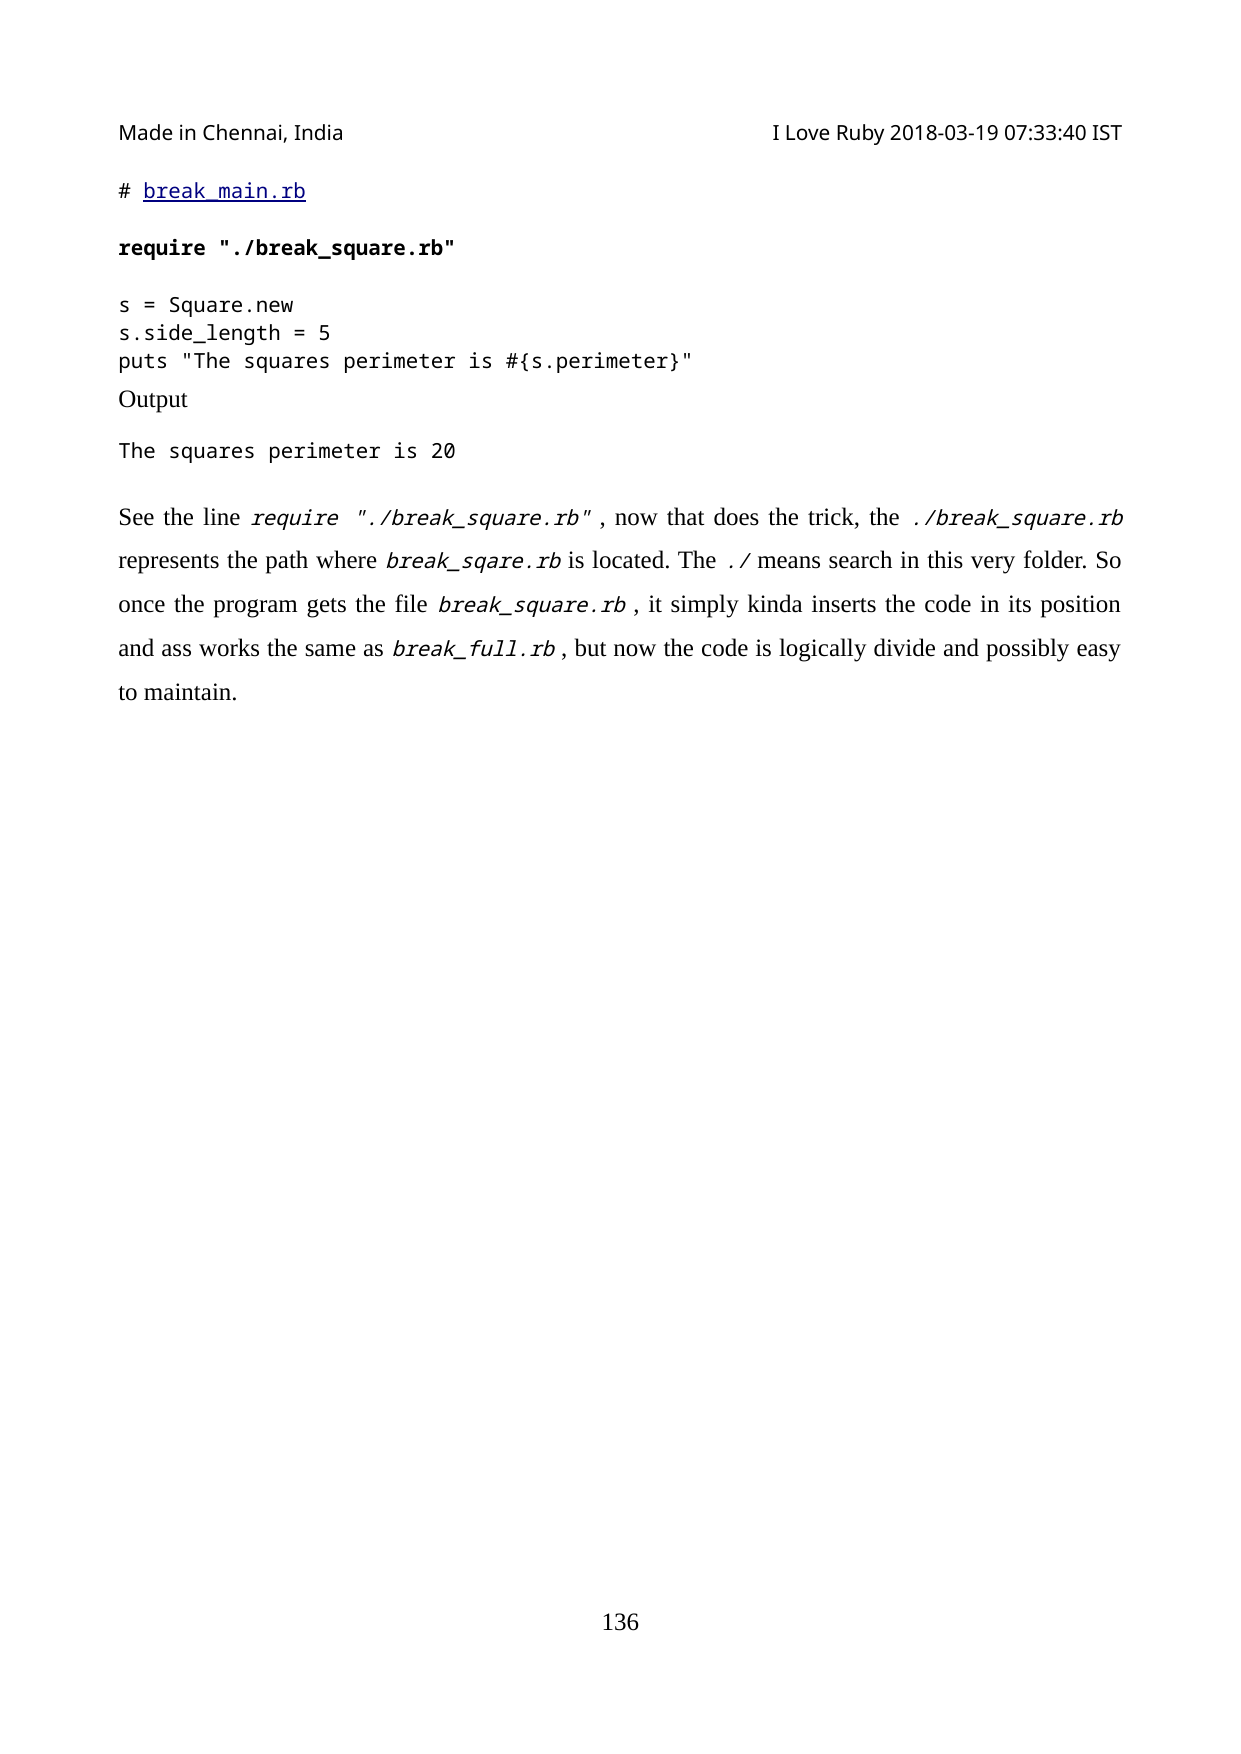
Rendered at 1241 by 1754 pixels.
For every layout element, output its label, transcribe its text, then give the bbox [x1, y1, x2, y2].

text The squares perimeter is 20 [118, 436, 1122, 464]
text s.side_length = 5 [118, 318, 1122, 347]
text See the line require "./break_square.rb" , now that does the trick, the ./break_square.rb represents the path where break_sqare.rb is located. The ./ means search in this very folder. So once the program gets the file break_square.rb , it simply kinda inserts the code in its position and ass works the same as break_full.rb , but now the code is logically divide and possibly easy to maintain. [118, 502, 1122, 706]
text puts "The squares perimeter is #{s.perimeter}" [118, 347, 1122, 375]
text Output [118, 384, 1122, 413]
text # break_main.rb [118, 176, 1122, 204]
text s = Square.new [118, 290, 1122, 318]
text require "./break_square.rb" [118, 233, 1122, 261]
